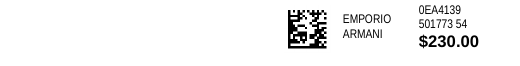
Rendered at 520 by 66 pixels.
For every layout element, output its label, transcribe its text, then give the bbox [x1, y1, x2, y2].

table_cell [278, 0, 337, 53]
picture [283, 5, 331, 53]
table_cell EMPORIO ARMANI [337, 0, 407, 53]
table_cell 0EA4139 501773 54 $230.00 [408, 0, 520, 53]
